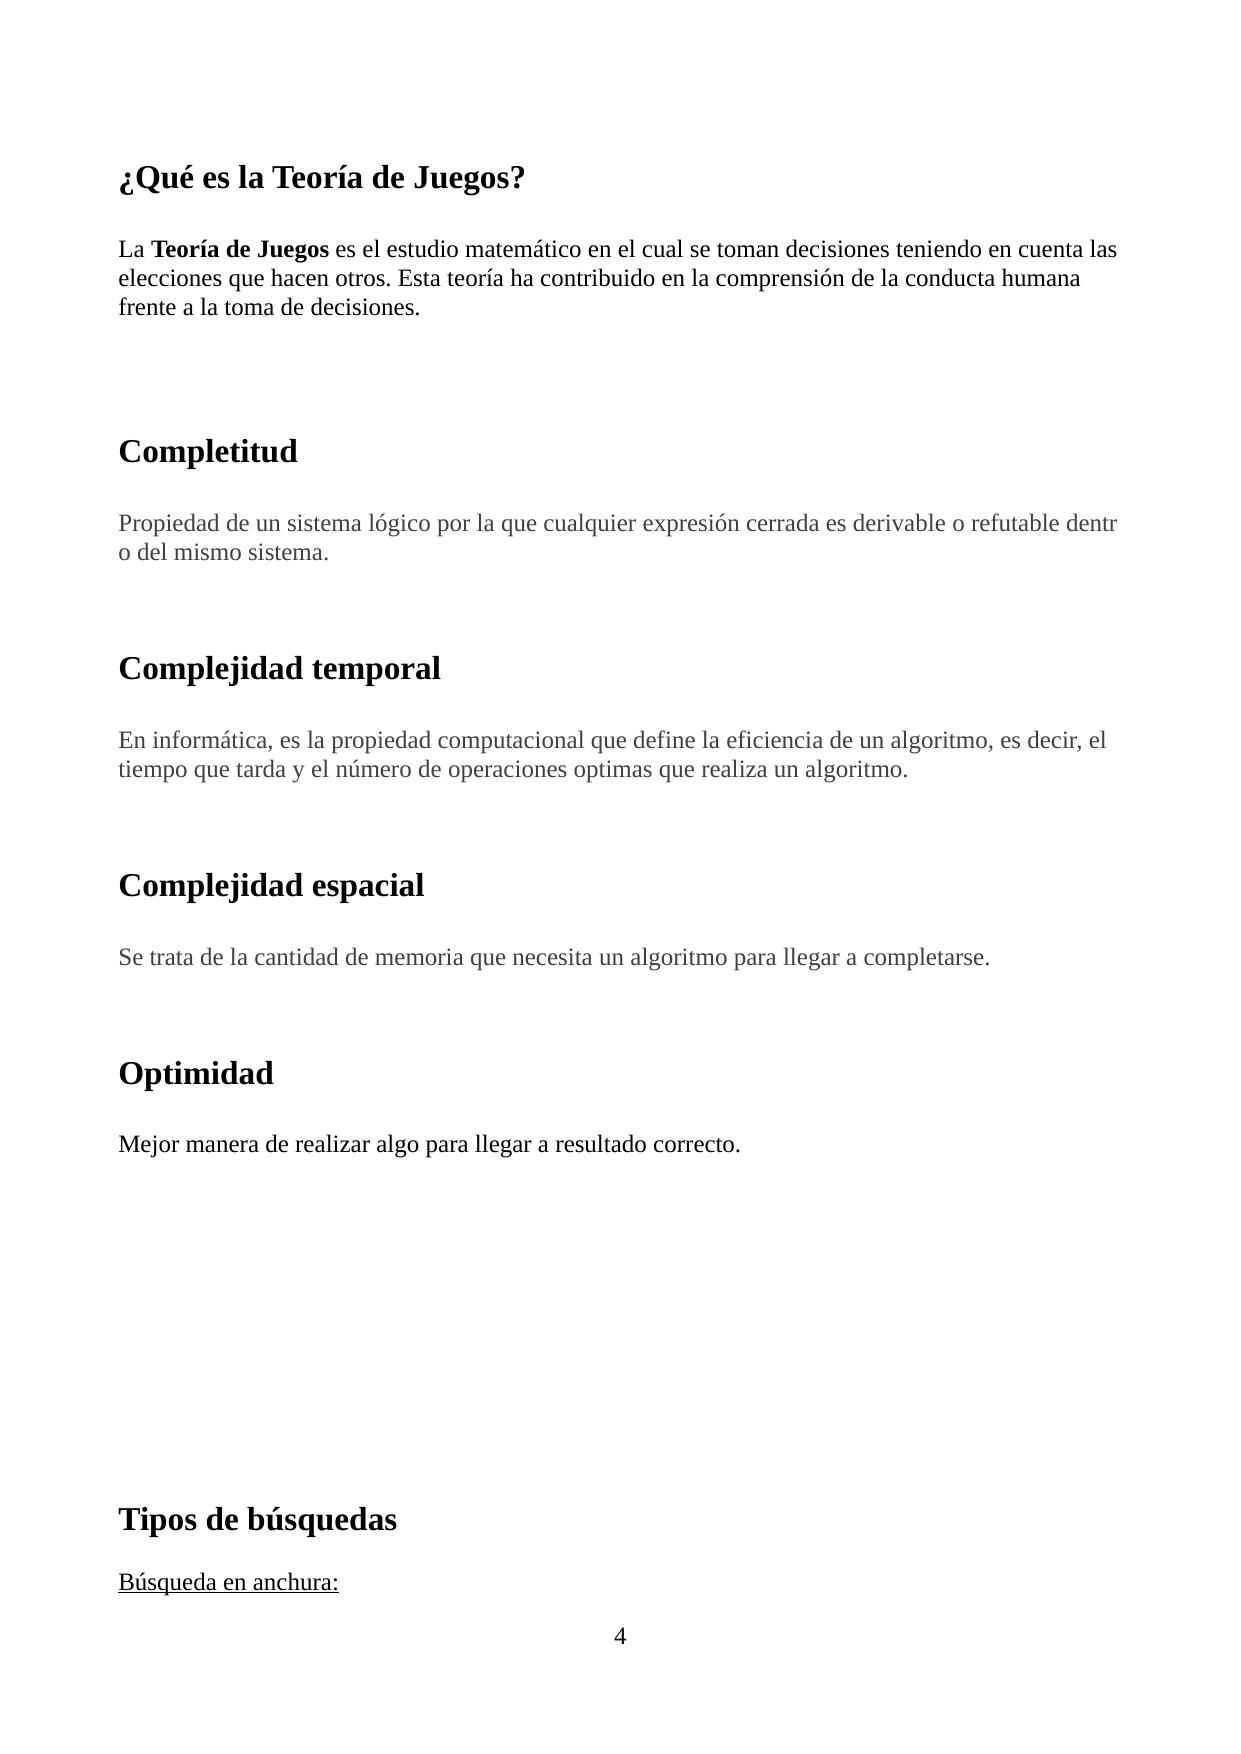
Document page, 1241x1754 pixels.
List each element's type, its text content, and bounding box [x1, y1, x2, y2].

text Se trata de la cantidad de memoria que necesita un algoritmo para llegar a completarse. [118, 942, 1122, 970]
text Mejor manera de realizar algo para llegar a resultado correcto. [118, 1129, 1122, 1158]
subtitle Complejidad temporal [118, 648, 1122, 687]
subtitle ¿Qué es la Teoría de Juegos? [118, 157, 1122, 196]
subtitle Complejidad espacial [118, 865, 1122, 903]
text En informática, es la propiedad computacional que define la eficiencia de un algoritmo, es decir, el tiempo que tarda y el número de operaciones optimas que realiza un algoritmo. [118, 725, 1122, 782]
subtitle Completitud [118, 432, 1122, 470]
text Propiedad de un sistema lógico por la que cualquier expresión cerrada es derivable o refutable dentro del mismo sistema. [118, 508, 1122, 566]
subtitle Tipos de búsquedas [118, 1499, 1122, 1538]
subtitle Optimidad [118, 1053, 1122, 1091]
text La Teoría de Juegos es el estudio matemático en el cual se toman decisiones teniendo en cuenta las elecciones que hacen otros. Esta teoría ha contribuido en la comprensión de la conducta humana frente a la toma de decisiones. [118, 234, 1122, 320]
text Búsqueda en anchura: [118, 1567, 1122, 1595]
